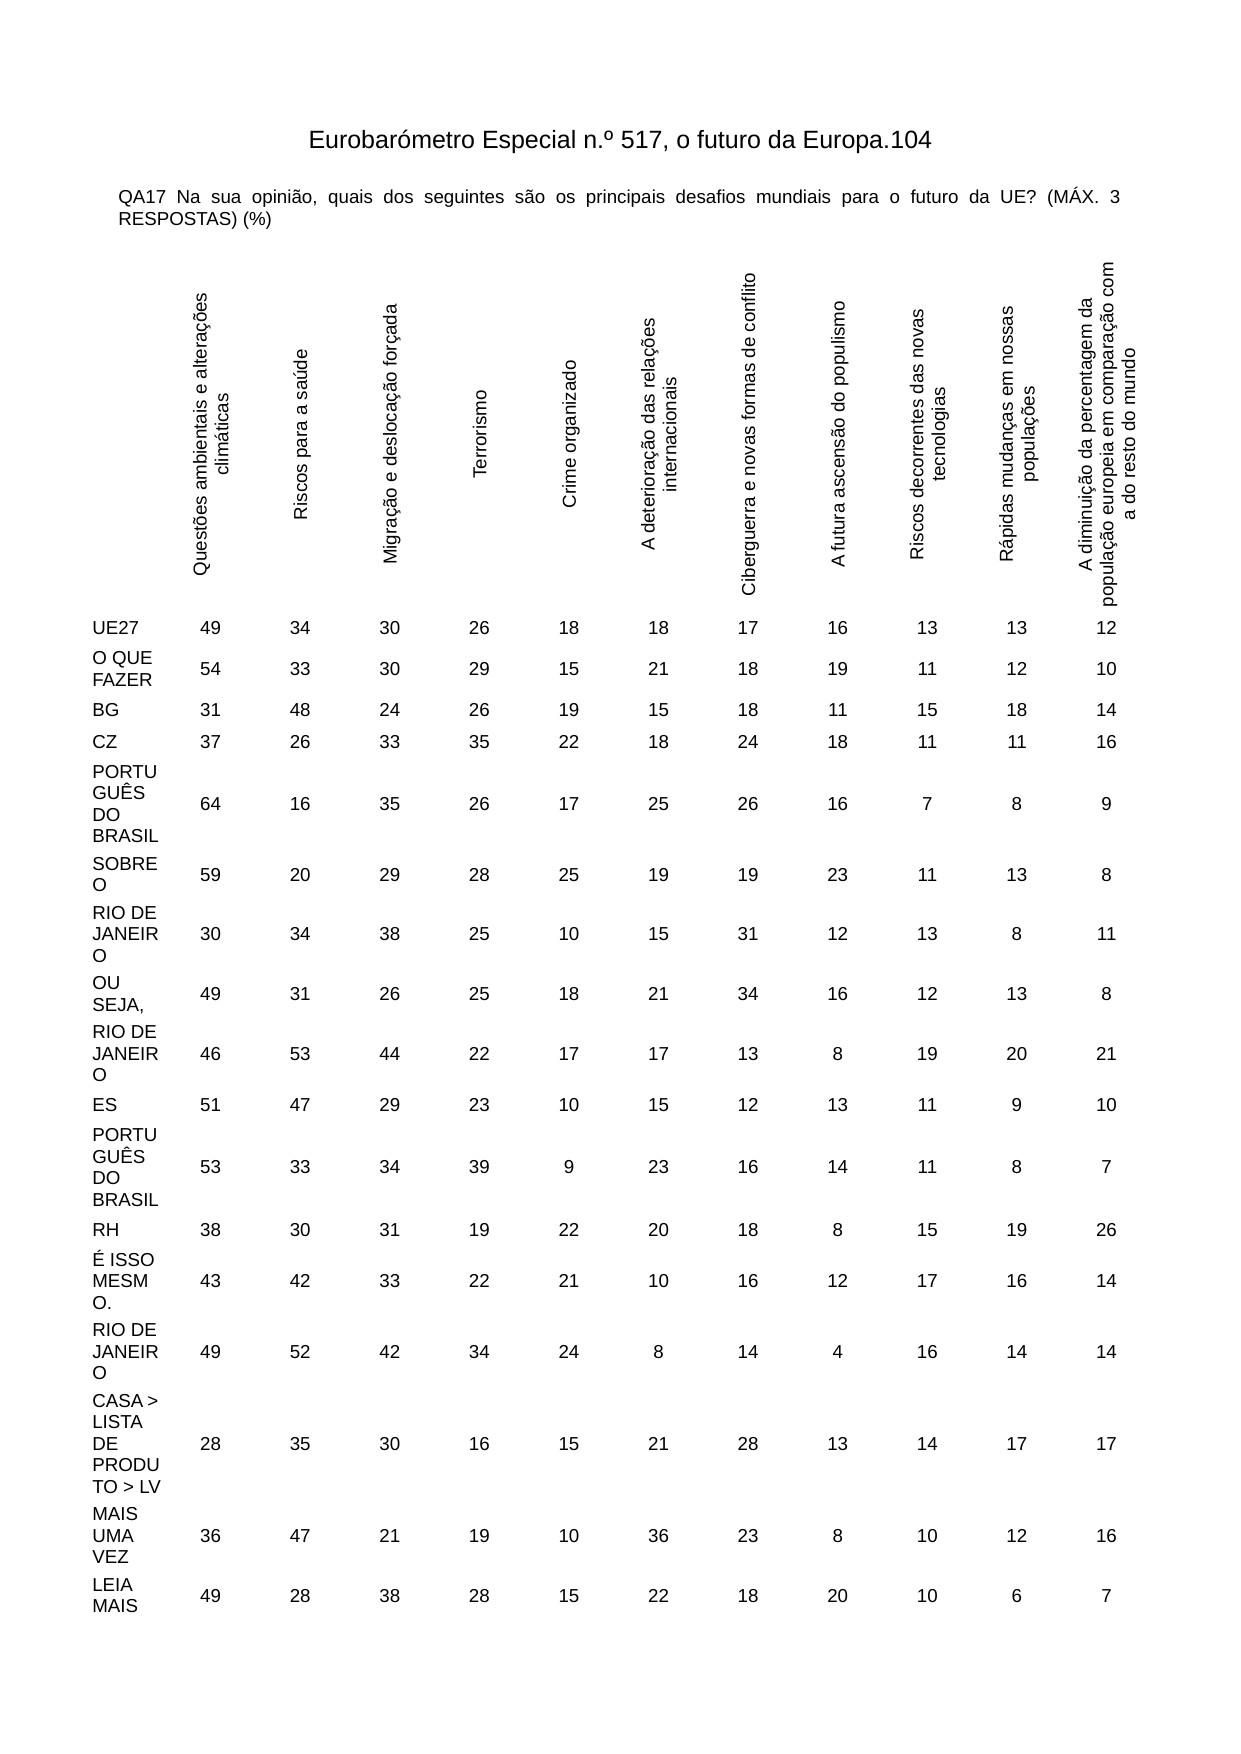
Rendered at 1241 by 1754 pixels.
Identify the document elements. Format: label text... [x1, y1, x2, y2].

table_cell 34 [345, 1121, 434, 1213]
table_cell CASA > LISTA DE PRODUTO > LV [89, 1387, 166, 1500]
table_header Riscos decorrentes das novas tecnologias [882, 257, 972, 612]
table_cell 14 [882, 1387, 972, 1500]
table_cell 8 [972, 758, 1061, 850]
table_cell 19 [793, 644, 882, 693]
table_cell 59 [166, 850, 255, 899]
table_cell 16 [793, 612, 882, 644]
table_cell 14 [972, 1316, 1061, 1387]
table_cell 20 [972, 1018, 1061, 1089]
table_cell 26 [434, 758, 524, 850]
table_cell 11 [882, 644, 972, 693]
table_cell 33 [255, 1121, 345, 1213]
table_cell 15 [614, 693, 703, 725]
table_cell 25 [524, 850, 613, 899]
table_cell 20 [614, 1213, 703, 1246]
table_cell 7 [1061, 1571, 1151, 1620]
table_cell 21 [614, 969, 703, 1018]
table_cell 15 [524, 1571, 613, 1620]
table_cell 6 [972, 1571, 1061, 1620]
table_cell 22 [524, 725, 613, 758]
table_cell 15 [882, 1213, 972, 1246]
table_cell 9 [1061, 758, 1151, 850]
table_cell 24 [524, 1316, 613, 1387]
table_cell 8 [793, 1500, 882, 1571]
table_cell 8 [972, 899, 1061, 969]
table_cell 8 [793, 1213, 882, 1246]
table_cell 19 [614, 850, 703, 899]
table_cell 13 [882, 899, 972, 969]
table_cell 36 [614, 1500, 703, 1571]
table_cell É ISSO MESMO. [89, 1246, 166, 1316]
table_cell 29 [345, 850, 434, 899]
table_cell MAIS UMA VEZ [89, 1500, 166, 1571]
table_header [89, 257, 166, 612]
table_cell 12 [793, 1246, 882, 1316]
table_cell 17 [614, 1018, 703, 1089]
table_cell 34 [255, 612, 345, 644]
table_cell 47 [255, 1500, 345, 1571]
table_cell 28 [434, 850, 524, 899]
table_cell 33 [345, 725, 434, 758]
table_cell 11 [882, 725, 972, 758]
table_cell 23 [703, 1500, 793, 1571]
table_cell 26 [255, 725, 345, 758]
table_cell 29 [345, 1089, 434, 1121]
table_cell 43 [166, 1246, 255, 1316]
table_cell 16 [793, 969, 882, 1018]
table_cell 42 [345, 1316, 434, 1387]
table_header A diminuição da percentagem da população europeia em comparação com a do resto do mundo [1061, 257, 1151, 612]
table_cell ES [89, 1089, 166, 1121]
table_cell 22 [524, 1213, 613, 1246]
table_cell 11 [882, 1121, 972, 1213]
table_cell 18 [703, 1213, 793, 1246]
table_cell 30 [345, 1387, 434, 1500]
table_cell 8 [614, 1316, 703, 1387]
table_cell 11 [793, 693, 882, 725]
table_cell 46 [166, 1018, 255, 1089]
table_cell 13 [793, 1387, 882, 1500]
table_cell 31 [345, 1213, 434, 1246]
table_cell 34 [255, 899, 345, 969]
table_cell 15 [614, 899, 703, 969]
table_cell 10 [882, 1571, 972, 1620]
table_cell 34 [434, 1316, 524, 1387]
table_cell 18 [703, 1571, 793, 1620]
table_cell 38 [345, 899, 434, 969]
table_header Crime organizado [524, 257, 613, 612]
table_cell RIO DE JANEIRO [89, 899, 166, 969]
table_cell 30 [255, 1213, 345, 1246]
table_cell 42 [255, 1246, 345, 1316]
table_cell 34 [703, 969, 793, 1018]
table_cell 16 [434, 1387, 524, 1500]
table_cell 10 [524, 1500, 613, 1571]
table_cell 16 [703, 1246, 793, 1316]
table_cell 16 [793, 758, 882, 850]
table_cell 13 [882, 612, 972, 644]
table_cell 38 [345, 1571, 434, 1620]
table_cell 10 [1061, 1089, 1151, 1121]
table_cell 8 [793, 1018, 882, 1089]
table_cell PORTUGUÊS DO BRASIL [89, 758, 166, 850]
table_cell 21 [1061, 1018, 1151, 1089]
table_cell 29 [434, 644, 524, 693]
table_cell 10 [1061, 644, 1151, 693]
table_cell 16 [972, 1246, 1061, 1316]
table_cell 35 [345, 758, 434, 850]
table_cell CZ [89, 725, 166, 758]
table_cell 31 [703, 899, 793, 969]
table_cell 13 [972, 850, 1061, 899]
table_cell 13 [703, 1018, 793, 1089]
table_cell 19 [434, 1500, 524, 1571]
table_cell 35 [434, 725, 524, 758]
table_cell 18 [614, 725, 703, 758]
table_cell 30 [345, 612, 434, 644]
table_cell 19 [524, 693, 613, 725]
table_cell 17 [524, 758, 613, 850]
table_header Questões ambientais e alterações climáticas [166, 257, 255, 612]
table_cell 28 [166, 1387, 255, 1500]
table_cell O QUE FAZER [89, 644, 166, 693]
table_cell 17 [882, 1246, 972, 1316]
table_cell 36 [166, 1500, 255, 1571]
table_cell 53 [255, 1018, 345, 1089]
table_cell 20 [793, 1571, 882, 1620]
table_cell 11 [882, 1089, 972, 1121]
table_cell 18 [972, 693, 1061, 725]
table_cell 37 [166, 725, 255, 758]
table_cell 20 [255, 850, 345, 899]
table_cell 13 [793, 1089, 882, 1121]
table_header Ciberguerra e novas formas de conflito [703, 257, 793, 612]
table_cell 52 [255, 1316, 345, 1387]
table_cell 11 [1061, 899, 1151, 969]
table_cell 19 [703, 850, 793, 899]
table_cell 15 [524, 1387, 613, 1500]
table_cell 26 [345, 969, 434, 1018]
table_cell 10 [882, 1500, 972, 1571]
table_cell 38 [166, 1213, 255, 1246]
table_cell 26 [434, 612, 524, 644]
table_cell 8 [1061, 969, 1151, 1018]
table_cell 49 [166, 969, 255, 1018]
table_cell 10 [524, 899, 613, 969]
table_cell 33 [255, 644, 345, 693]
table_cell 17 [524, 1018, 613, 1089]
table_cell 21 [524, 1246, 613, 1316]
table_cell 26 [1061, 1213, 1151, 1246]
table_cell 17 [972, 1387, 1061, 1500]
table_cell 18 [524, 969, 613, 1018]
table_cell 12 [972, 644, 1061, 693]
table_header A deterioração das relações internacionais [614, 257, 703, 612]
table_cell 17 [703, 612, 793, 644]
table_header A futura ascensão do populismo [793, 257, 882, 612]
table_cell 28 [434, 1571, 524, 1620]
table_cell 14 [1061, 1316, 1151, 1387]
table_cell 13 [972, 612, 1061, 644]
table_cell 25 [434, 969, 524, 1018]
table_cell 28 [703, 1387, 793, 1500]
table_cell 12 [793, 899, 882, 969]
table_cell 53 [166, 1121, 255, 1213]
table_cell 10 [614, 1246, 703, 1316]
table_cell 17 [1061, 1387, 1151, 1500]
table_cell OU SEJA, [89, 969, 166, 1018]
table_cell 26 [703, 758, 793, 850]
table_cell 15 [882, 693, 972, 725]
table_cell 31 [255, 969, 345, 1018]
table_cell 15 [524, 644, 613, 693]
table_cell 18 [614, 612, 703, 644]
table_cell 14 [703, 1316, 793, 1387]
table_cell PORTUGUÊS DO BRASIL [89, 1121, 166, 1213]
table_cell 26 [434, 693, 524, 725]
table_cell 21 [345, 1500, 434, 1571]
table_cell 18 [703, 693, 793, 725]
table_cell 49 [166, 612, 255, 644]
table_cell 48 [255, 693, 345, 725]
table_cell SOBRE O [89, 850, 166, 899]
table_cell 16 [882, 1316, 972, 1387]
table_cell 24 [703, 725, 793, 758]
table_cell 35 [255, 1387, 345, 1500]
table_cell 44 [345, 1018, 434, 1089]
table_cell 16 [1061, 1500, 1151, 1571]
table_cell 12 [1061, 612, 1151, 644]
table_cell 11 [972, 725, 1061, 758]
table_cell 7 [882, 758, 972, 850]
table_cell 51 [166, 1089, 255, 1121]
table_cell 39 [434, 1121, 524, 1213]
table_cell 30 [166, 899, 255, 969]
text QA17 Na sua opinião, quais dos seguintes são os principais desafios mundiais para o futuro da UE? (MÁX. 3 RESPOSTAS) (%) [118, 186, 1122, 229]
table_cell 14 [1061, 1246, 1151, 1316]
table_cell 22 [434, 1018, 524, 1089]
table_cell 19 [972, 1213, 1061, 1246]
table_cell 10 [524, 1089, 613, 1121]
table_cell 23 [793, 850, 882, 899]
table_cell 18 [524, 612, 613, 644]
table_cell 4 [793, 1316, 882, 1387]
table_cell 19 [434, 1213, 524, 1246]
table_cell 54 [166, 644, 255, 693]
table_cell 16 [703, 1121, 793, 1213]
table_cell 30 [345, 644, 434, 693]
table_cell 8 [972, 1121, 1061, 1213]
table_header Terrorismo [434, 257, 524, 612]
table_cell 18 [793, 725, 882, 758]
table_cell BG [89, 693, 166, 725]
table_cell 13 [972, 969, 1061, 1018]
table_cell 21 [614, 1387, 703, 1500]
table_cell 49 [166, 1316, 255, 1387]
table_cell 31 [166, 693, 255, 725]
table_cell 47 [255, 1089, 345, 1121]
table_cell 22 [434, 1246, 524, 1316]
table_cell 23 [434, 1089, 524, 1121]
table_cell 16 [255, 758, 345, 850]
table_cell 25 [434, 899, 524, 969]
table_cell 25 [614, 758, 703, 850]
table_cell 12 [972, 1500, 1061, 1571]
table_cell 7 [1061, 1121, 1151, 1213]
table_cell UE27 [89, 612, 166, 644]
table_cell 12 [882, 969, 972, 1018]
table_cell 24 [345, 693, 434, 725]
table_cell 9 [524, 1121, 613, 1213]
table_header Riscos para a saúde [255, 257, 345, 612]
table_cell 19 [882, 1018, 972, 1089]
table_cell 9 [972, 1089, 1061, 1121]
table_cell 22 [614, 1571, 703, 1620]
table_header Rápidas mudanças em nossas populações [972, 257, 1061, 612]
table_cell 21 [614, 644, 703, 693]
table_cell 49 [166, 1571, 255, 1620]
table_cell 18 [703, 644, 793, 693]
table_cell 33 [345, 1246, 434, 1316]
table_cell 23 [614, 1121, 703, 1213]
table_cell 8 [1061, 850, 1151, 899]
table_cell 16 [1061, 725, 1151, 758]
table_cell 11 [882, 850, 972, 899]
table_cell 15 [614, 1089, 703, 1121]
table_cell 14 [793, 1121, 882, 1213]
table_cell RIO DE JANEIRO [89, 1316, 166, 1387]
table_cell 64 [166, 758, 255, 850]
table_cell 14 [1061, 693, 1151, 725]
table_cell RIO DE JANEIRO [89, 1018, 166, 1089]
table_cell 28 [255, 1571, 345, 1620]
table_cell LEIA MAIS [89, 1571, 166, 1620]
table_header Migração e deslocação forçada [345, 257, 434, 612]
table_cell RH [89, 1213, 166, 1246]
table_cell 12 [703, 1089, 793, 1121]
